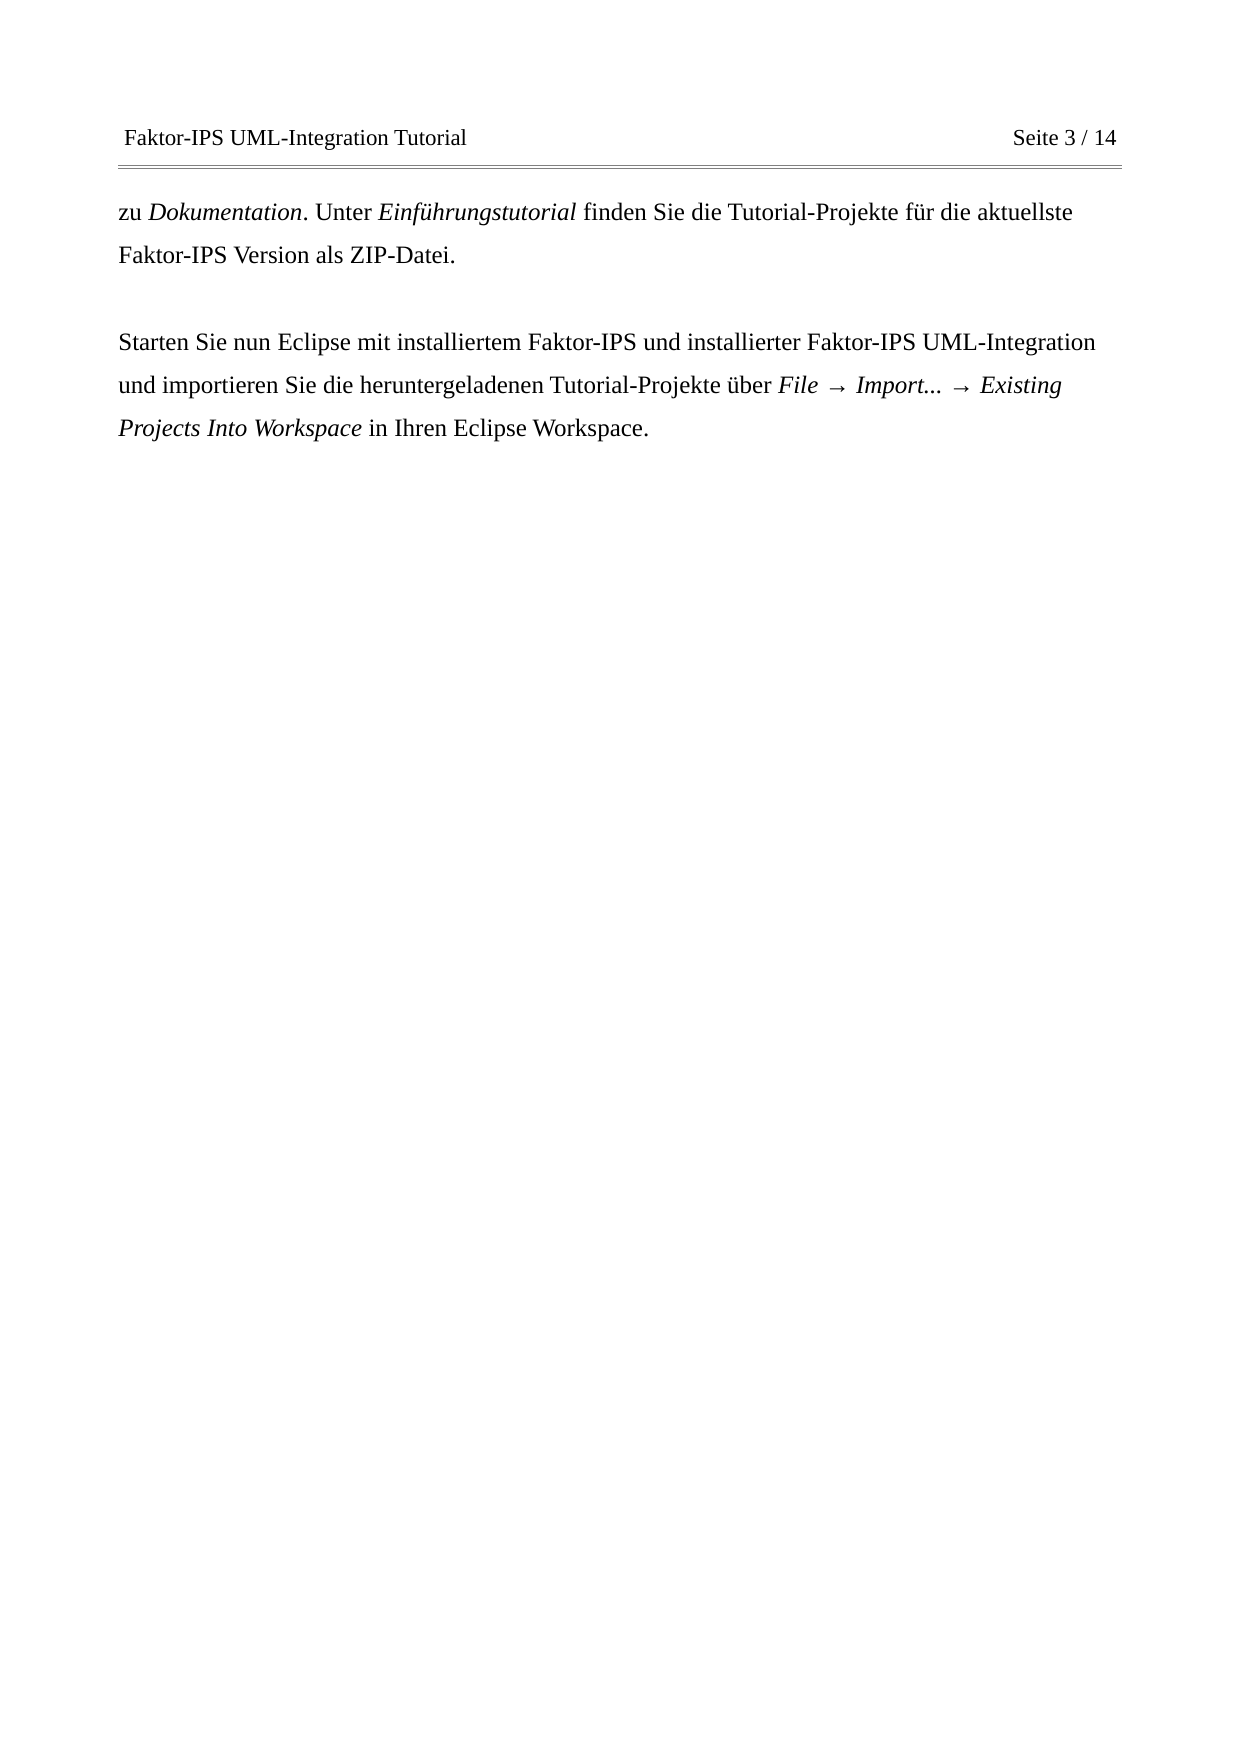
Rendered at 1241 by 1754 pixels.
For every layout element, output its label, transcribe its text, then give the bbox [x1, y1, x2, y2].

text Starten Sie nun Eclipse mit installiertem Faktor-IPS und installierter Faktor-IPS UML-Integration und importieren Sie die heruntergeladenen Tutorial-Projekte über File → Import... → Existing Projects Into Workspace in Ihren Eclipse Workspace. [118, 327, 1122, 442]
text zu Dokumentation. Unter Einführungstutorial finden Sie die Tutorial-Projekte für die aktuellste Faktor-IPS Version als ZIP-Datei. [118, 197, 1122, 269]
